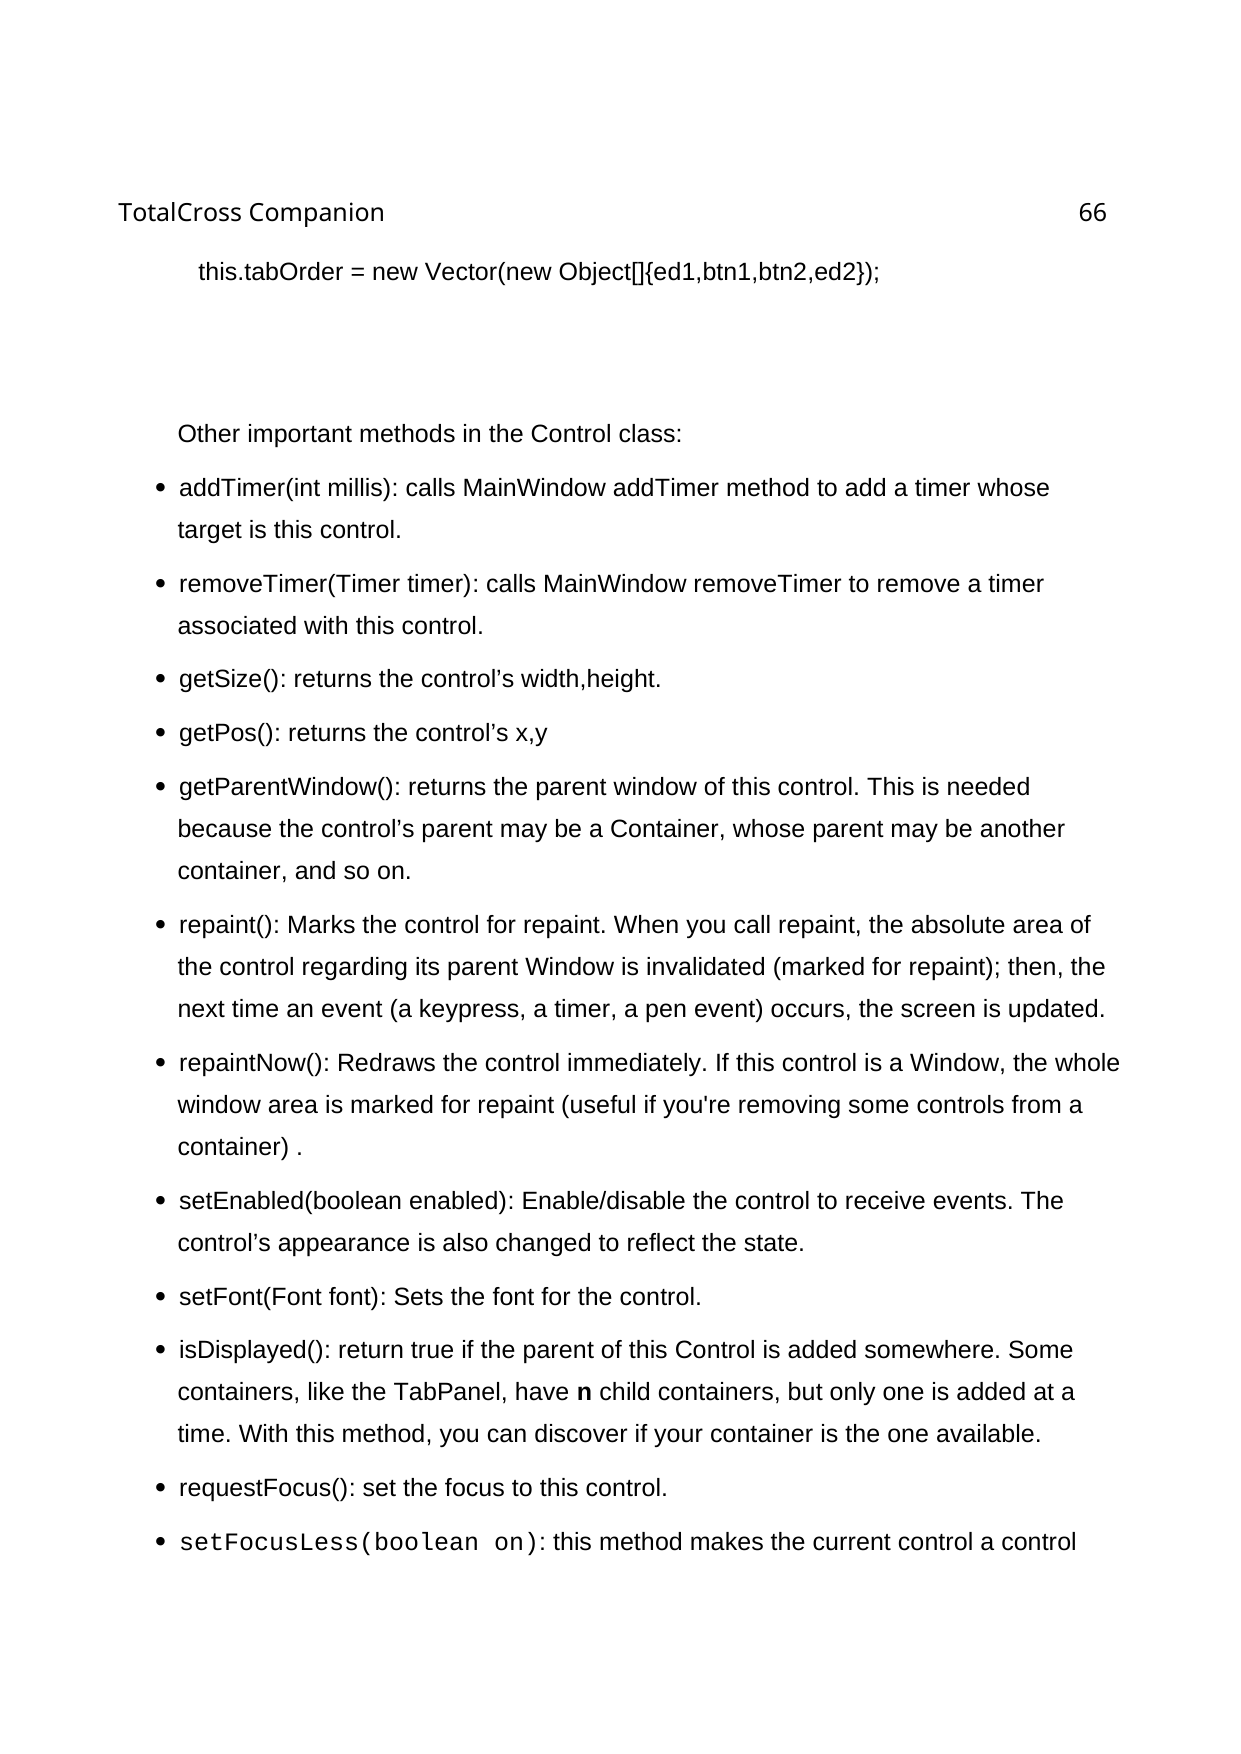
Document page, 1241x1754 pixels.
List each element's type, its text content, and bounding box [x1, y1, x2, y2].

list requestFocus(): set the focus to this control. [156, 1474, 1122, 1502]
list isDisplayed(): return true if the parent of this Control is added somewhere. Some containers, like the TabPanel, have n child containers, but only one is added at a time. With this method, you can discover if your container is the one available. [156, 1336, 1122, 1448]
list repaint(): Marks the control for repaint. When you call repaint, the absolute area of the control regarding its parent Window is invalidated (marked for repaint); then, the next time an event (a keypress, a timer, a pen event) occurs, the screen is updated. [156, 911, 1122, 1023]
list setEnabled(boolean enabled): Enable/disable the control to receive events. The control’s appearance is also changed to reflect the state. [156, 1187, 1122, 1257]
list getSize(): returns the control’s width,height. [156, 665, 1122, 693]
list getParentWindow(): returns the parent window of this control. This is needed because the control’s parent may be a Container, whose parent may be another container, and so on. [156, 773, 1122, 885]
list getPos(): returns the control’s x,y [156, 719, 1122, 747]
list removeTimer(Timer timer): calls MainWindow removeTimer to remove a timer associated with this control. [156, 569, 1122, 639]
list setFocusLess(boolean on): this method makes the current control a control [156, 1528, 1122, 1558]
list repaintNow(): Redraws the control immediately. If this control is a Window, the whole window area is marked for repaint (useful if you're removing some controls from a container) . [156, 1049, 1122, 1161]
text Other important methods in the Control class: [118, 420, 1122, 448]
list setFont(Font font): Sets the font for the control. [156, 1282, 1122, 1310]
list addTimer(int millis): calls MainWindow addTimer method to add a timer whose target is this control. [156, 474, 1122, 544]
text this.tabOrder = new Vector(new Object[]{ed1,btn1,btn2,ed2}); [118, 258, 1122, 286]
